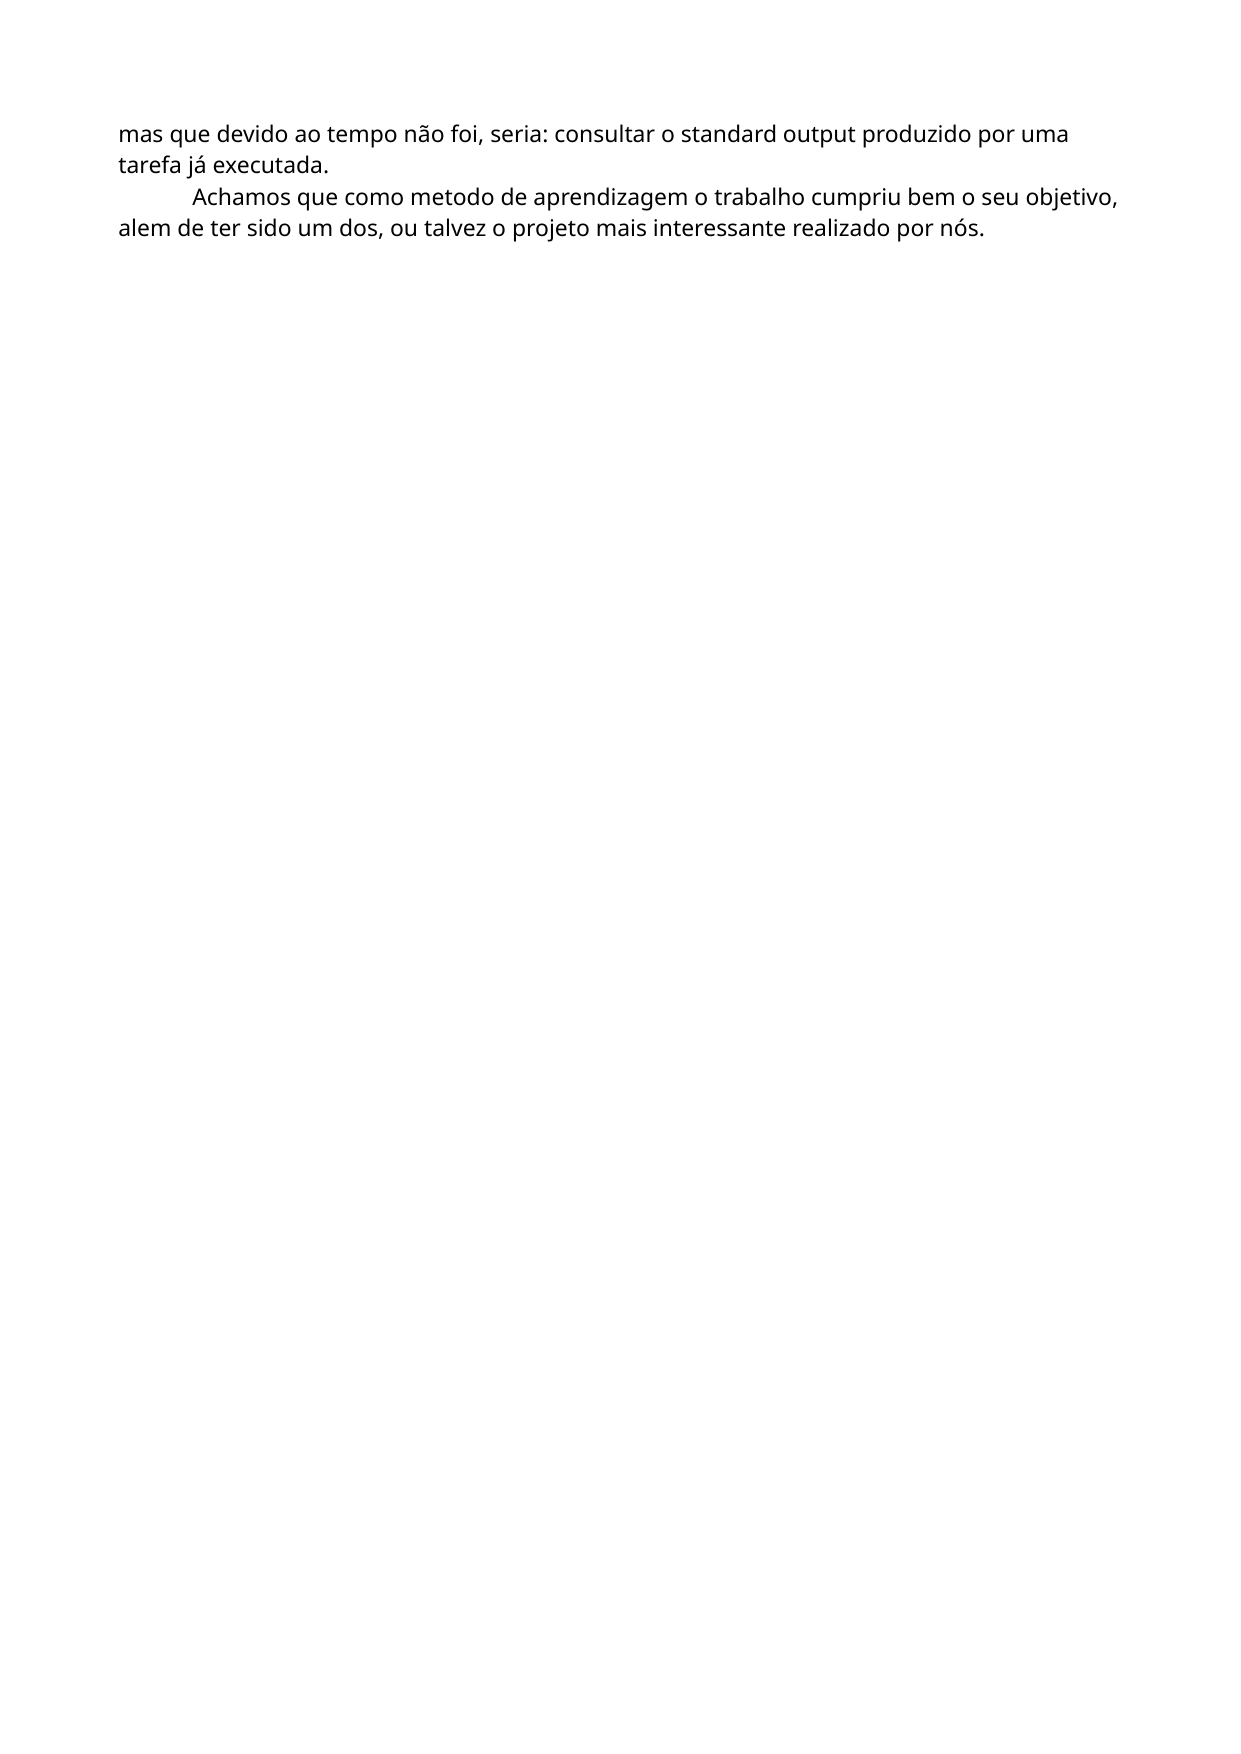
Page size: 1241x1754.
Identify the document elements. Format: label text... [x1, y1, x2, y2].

text mas que devido ao tempo não foi, seria: consultar o standard output produzido por uma tarefa já executada. [118, 118, 1122, 181]
text Achamos que como metodo de aprendizagem o trabalho cumpriu bem o seu objetivo, alem de ter sido um dos, ou talvez o projeto mais interessante realizado por nós. [118, 181, 1122, 243]
